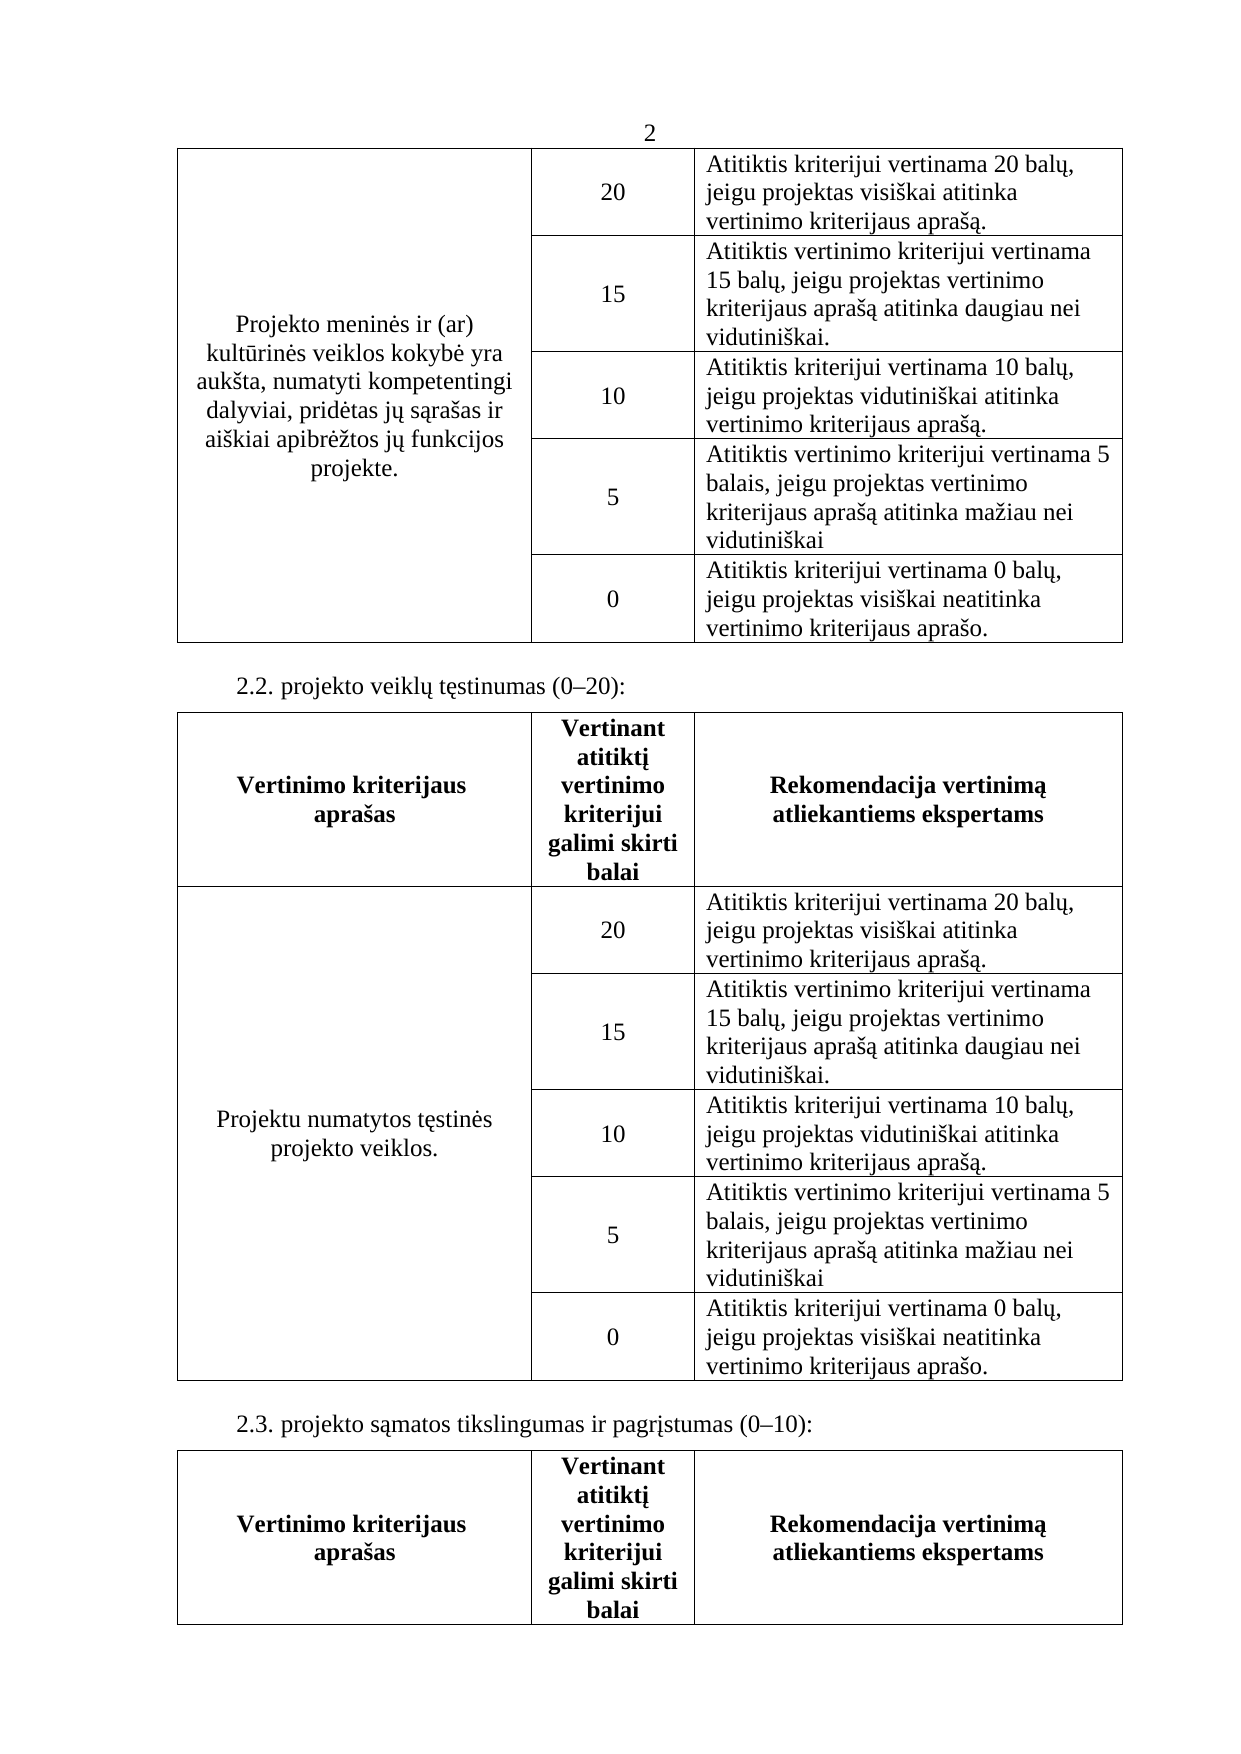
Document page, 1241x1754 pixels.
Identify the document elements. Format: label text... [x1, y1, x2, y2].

table_cell 15 [532, 236, 694, 351]
table_cell Atitiktis kriterijui vertinama 0 balų, jeigu projektas visiškai neatitinka vertinimo kriterijaus aprašo. [695, 555, 1122, 642]
table_cell Atitiktis vertinimo kriterijui vertinama 5 balais, jeigu projektas vertinimo kriterijaus aprašą atitinka mažiau nei vidutiniškai [695, 439, 1122, 554]
table_header Vertinimo kriterijaus aprašas [178, 1451, 531, 1624]
table_cell 10 [532, 352, 694, 438]
table_cell Atitiktis kriterijui vertinama 0 balų, jeigu projektas visiškai neatitinka vertinimo kriterijaus aprašo. [695, 1293, 1122, 1379]
table_cell Atitiktis kriterijui vertinama 10 balų, jeigu projektas vidutiniškai atitinka vertinimo kriterijaus aprašą. [695, 1090, 1122, 1176]
table_cell 15 [532, 974, 694, 1089]
table_cell 5 [532, 439, 694, 554]
table_cell Atitiktis vertinimo kriterijui vertinama 15 balų, jeigu projektas vertinimo kriterijaus aprašą atitinka daugiau nei vidutiniškai. [695, 974, 1122, 1089]
table_cell 20 [532, 149, 694, 235]
table_cell 20 [532, 887, 694, 973]
table_header Vertinant atitiktį vertinimo kriterijui galimi skirti balai [532, 1451, 694, 1624]
text 2.3. projekto sąmatos tikslingumas ir pagrįstumas (0–10): [177, 1409, 1122, 1438]
table_header Rekomendacija vertinimą atliekantiems ekspertams [695, 713, 1122, 886]
table_header Rekomendacija vertinimą atliekantiems ekspertams [695, 1451, 1122, 1624]
table_header Vertinimo kriterijaus aprašas [178, 713, 531, 886]
table_cell Atitiktis vertinimo kriterijui vertinama 15 balų, jeigu projektas vertinimo kriterijaus aprašą atitinka daugiau nei vidutiniškai. [695, 236, 1122, 351]
table_cell Atitiktis kriterijui vertinama 20 balų, jeigu projektas visiškai atitinka vertinimo kriterijaus aprašą. [695, 149, 1122, 235]
table_cell Projekto meninės ir (ar) kultūrinės veiklos kokybė yra aukšta, numatyti kompetentingi dalyviai, pridėtas jų sąrašas ir aiškiai apibrėžtos jų funkcijos projekte. [178, 149, 531, 642]
table_cell 5 [532, 1177, 694, 1292]
text 2.2. projekto veiklų tęstinumas (0–20): [177, 671, 1122, 700]
table_header Vertinant atitiktį vertinimo kriterijui galimi skirti balai [532, 713, 694, 886]
table_cell Atitiktis kriterijui vertinama 20 balų, jeigu projektas visiškai atitinka vertinimo kriterijaus aprašą. [695, 887, 1122, 973]
table_cell 0 [532, 555, 694, 642]
table_cell Atitiktis vertinimo kriterijui vertinama 5 balais, jeigu projektas vertinimo kriterijaus aprašą atitinka mažiau nei vidutiniškai [695, 1177, 1122, 1292]
table_cell Atitiktis kriterijui vertinama 10 balų, jeigu projektas vidutiniškai atitinka vertinimo kriterijaus aprašą. [695, 352, 1122, 438]
table_cell 10 [532, 1090, 694, 1176]
table_cell Projektu numatytos tęstinės projekto veiklos. [178, 887, 531, 1379]
table_cell 0 [532, 1293, 694, 1379]
